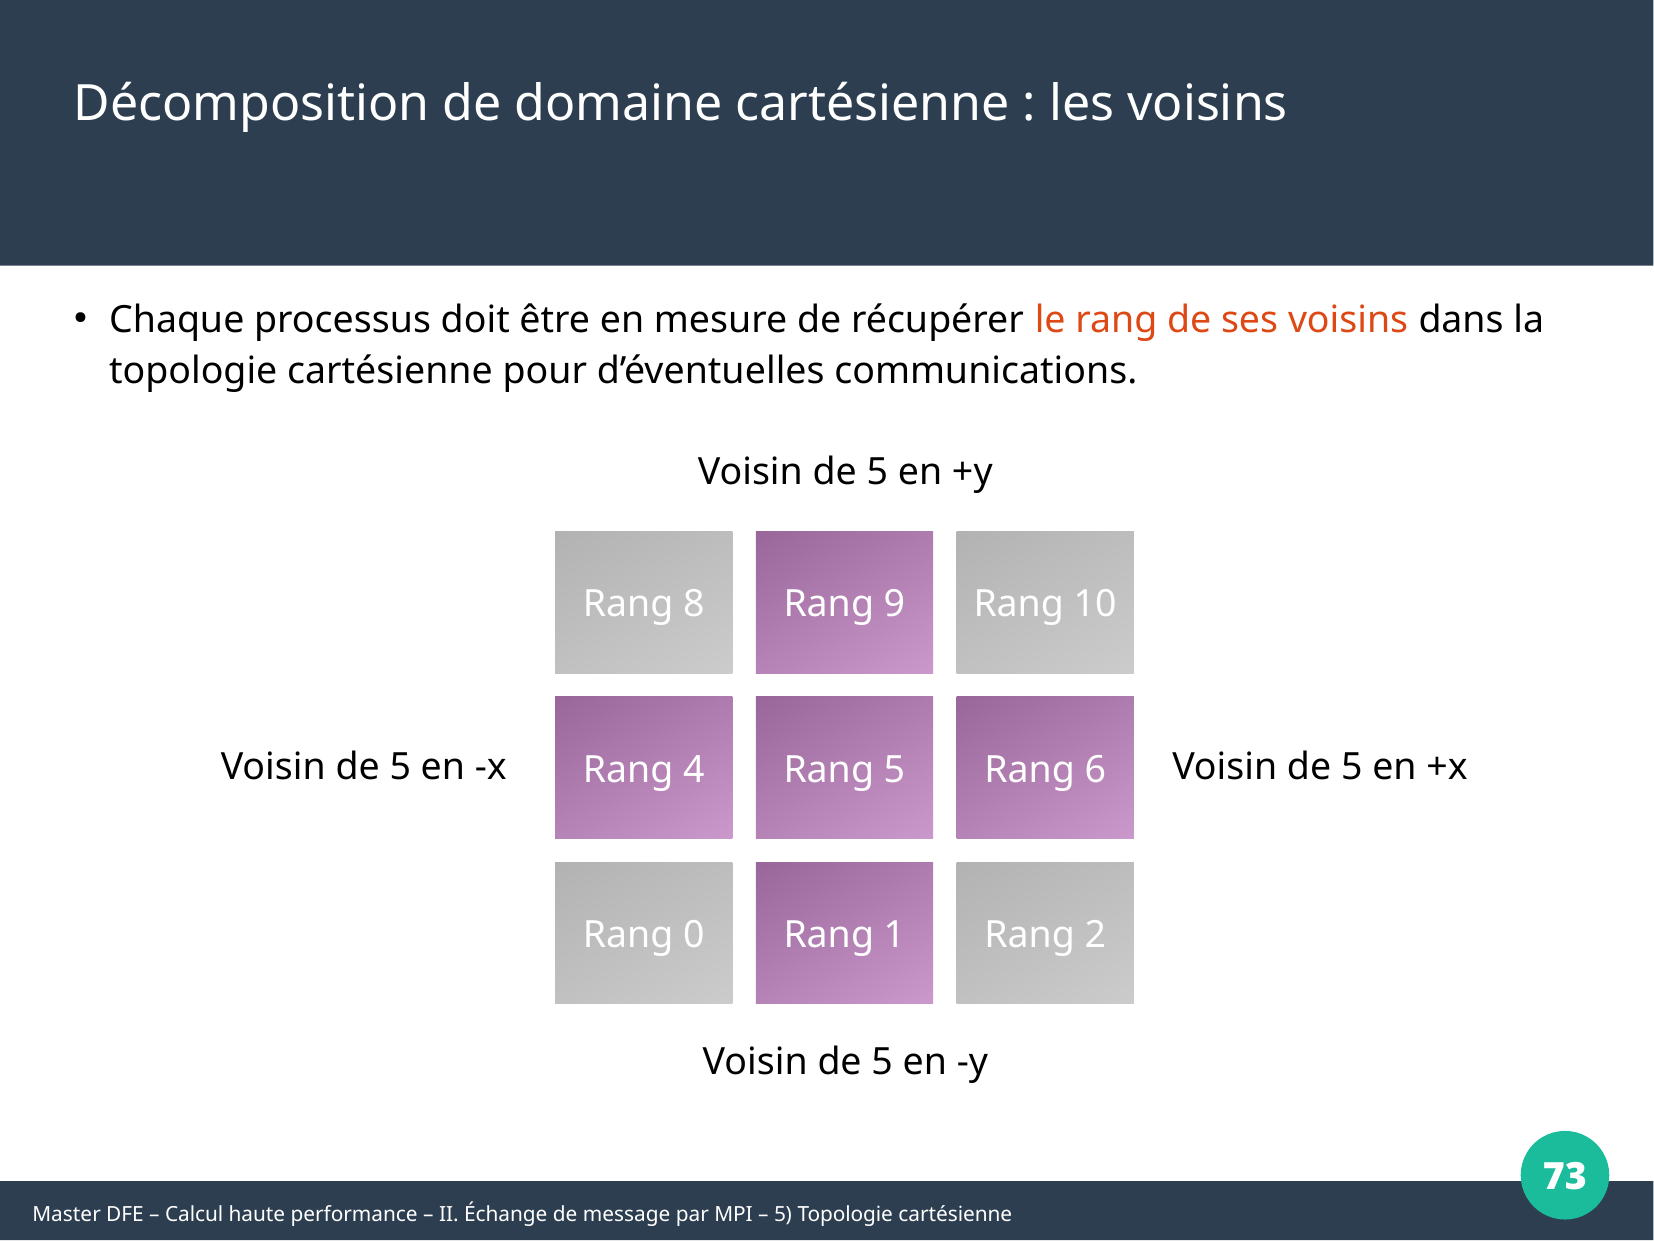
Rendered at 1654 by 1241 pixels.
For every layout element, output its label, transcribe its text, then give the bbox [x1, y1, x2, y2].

text_box Rang 6 [956, 696, 1134, 839]
text_box Rang 9 [755, 531, 934, 674]
text_box Voisin de 5 en +x [1157, 732, 1560, 798]
text_box Rang 1 [755, 862, 934, 1004]
text_box Rang 0 [555, 862, 733, 1004]
text_box Rang 2 [956, 862, 1134, 1004]
text_box Voisin de 5 en -x [129, 732, 532, 798]
text_box Décomposition de domaine cartésienne : les voisins [59, 59, 1477, 187]
text_box Master DFE – Calcul haute performance – II. Échange de message par MPI – 5) Topologie cartésienne [17, 1191, 1436, 1235]
text_box Chaque processus doit être en mesure de récupérer le rang de ses voisins dans la topologie cartésienne pour d’éventuelles communications. [59, 285, 1619, 402]
text_box Rang 10 [956, 531, 1134, 674]
text_box Rang 5 [755, 696, 934, 839]
text_box Voisin de 5 en +y [649, 437, 1052, 503]
text_box Rang 4 [555, 696, 733, 839]
text_box Voisin de 5 en -y [649, 1026, 1052, 1093]
text_box Rang 8 [555, 531, 733, 674]
